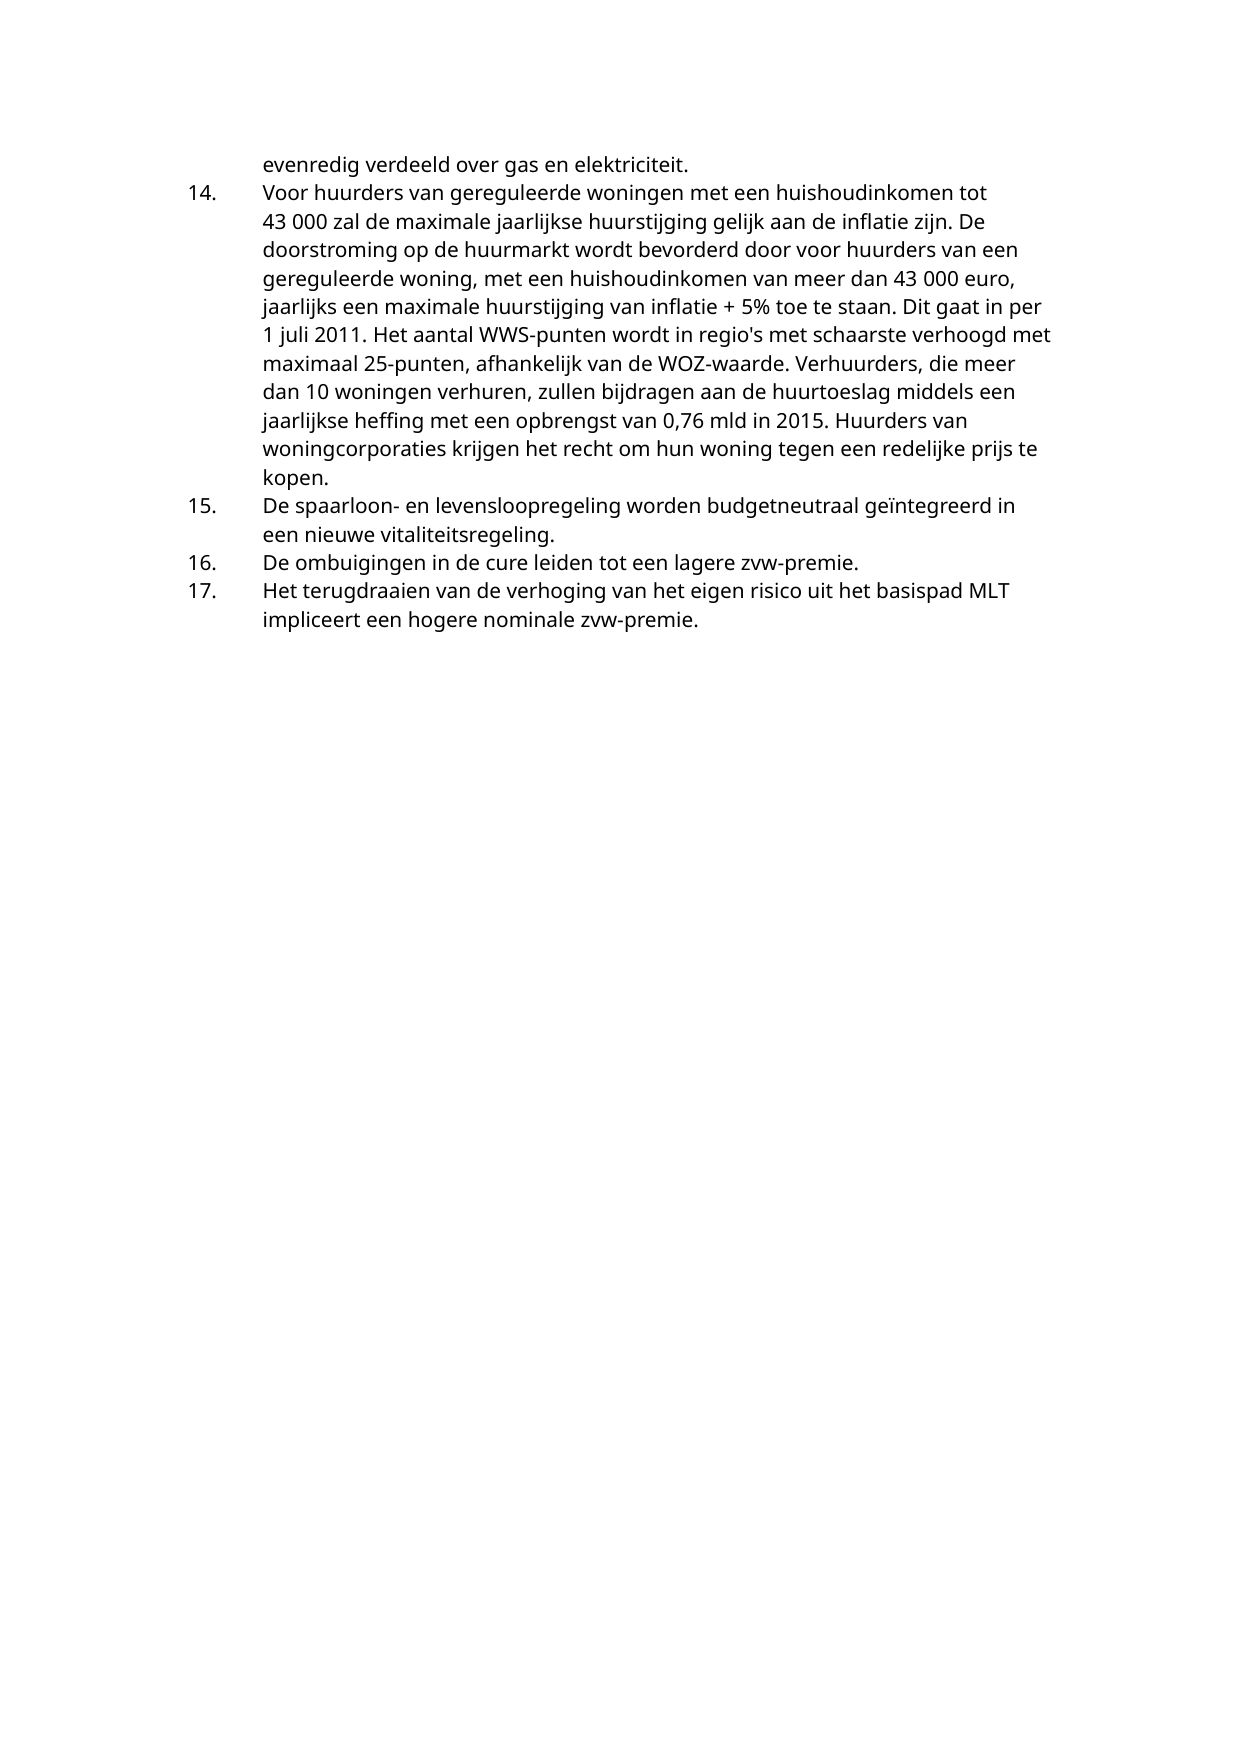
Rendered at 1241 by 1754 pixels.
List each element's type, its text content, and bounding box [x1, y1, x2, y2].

list De spaarloon- en levensloopregeling worden budgetneutraal geïntegreerd in een nieuwe vitaliteitsregeling. [187, 491, 1053, 548]
list Het terugdraaien van de verhoging van het eigen risico uit het basispad MLT impliceert een hogere nominale zvw-premie. [187, 577, 1053, 633]
list De ombuigingen in de cure leiden tot een lagere zvw-premie. [187, 548, 1053, 577]
list Voor huurders van gereguleerde woningen met een huishoudinkomen tot 43 000 zal de maximale jaarlijkse huurstijging gelijk aan de inflatie zijn. De doorstroming op de huurmarkt wordt bevorderd door voor huurders van een gereguleerde woning, met een huishoudinkomen van meer dan 43 000 euro, jaarlijks een maximale huurstijging van inflatie + 5% toe te staan. Dit gaat in per 1 juli 2011. Het aantal WWS-punten wordt in regio's met schaarste verhoogd met maximaal 25-punten, afhankelijk van de WOZ-waarde. Verhuurders, die meer dan 10 woningen verhuren, zullen bijdragen aan de huurtoeslag middels een jaarlijkse heffing met een opbrengst van 0,76 mld in 2015. Huurders van woningcorporaties krijgen het recht om hun woning tegen een redelijke prijs te kopen. [187, 178, 1053, 491]
list evenredig verdeeld over gas en elektriciteit. [187, 150, 1053, 178]
